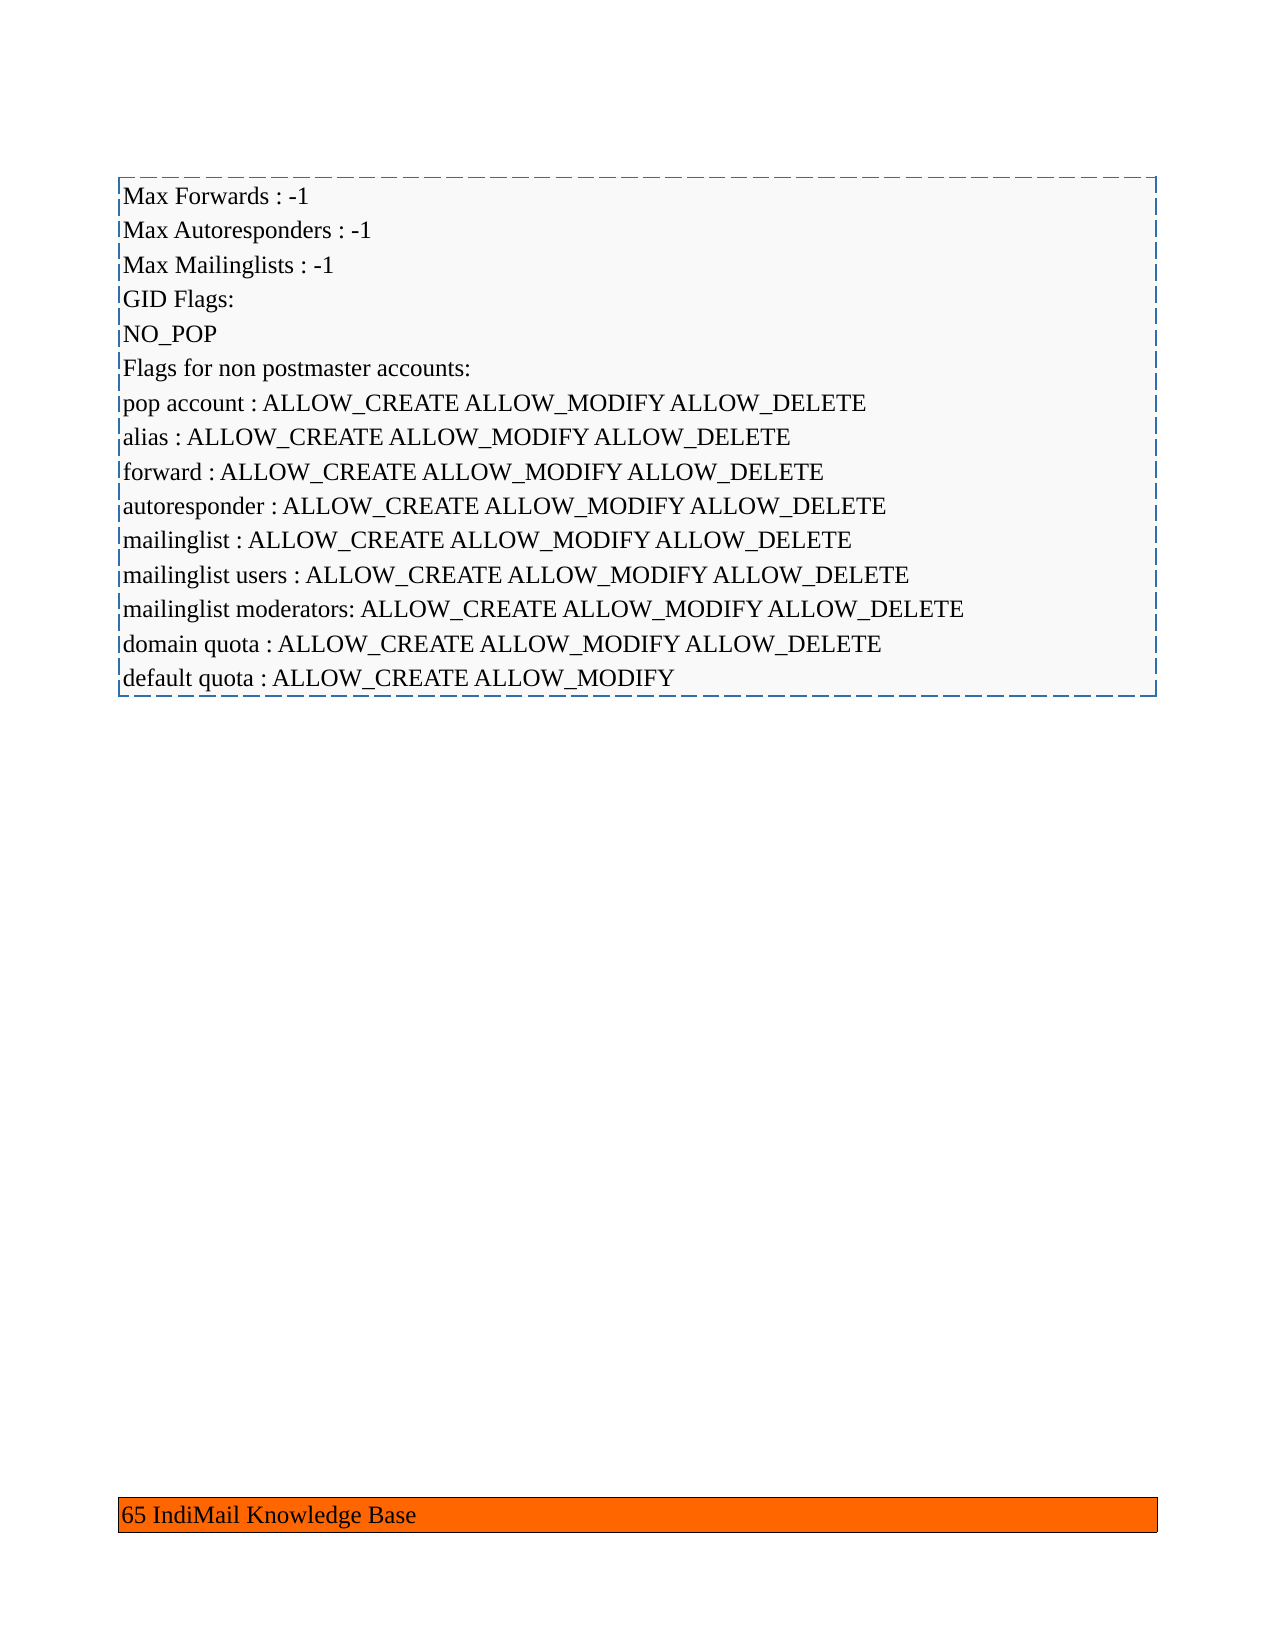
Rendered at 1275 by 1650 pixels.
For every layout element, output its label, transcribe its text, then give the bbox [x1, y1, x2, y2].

text Max Forwards : -1 Max Autoresponders : -1 Max Mailinglists : -1 GID Flags: NO_POP Flags for non postmaster accounts: pop account : ALLOW_CREATE ALLOW_MODIFY ALLOW_DELETE alias : ALLOW_CREATE ALLOW_MODIFY ALLOW_DELETE forward : ALLOW_CREATE ALLOW_MODIFY ALLOW_DELETE autoresponder : ALLOW_CREATE ALLOW_MODIFY ALLOW_DELETE mailinglist : ALLOW_CREATE ALLOW_MODIFY ALLOW_DELETE mailinglist users : ALLOW_CREATE ALLOW_MODIFY ALLOW_DELETE mailinglist moderators: ALLOW_CREATE ALLOW_MODIFY ALLOW_DELETE domain quota : ALLOW_CREATE ALLOW_MODIFY ALLOW_DELETE default quota : ALLOW_CREATE ALLOW_MODIFY [118, 176, 1157, 697]
